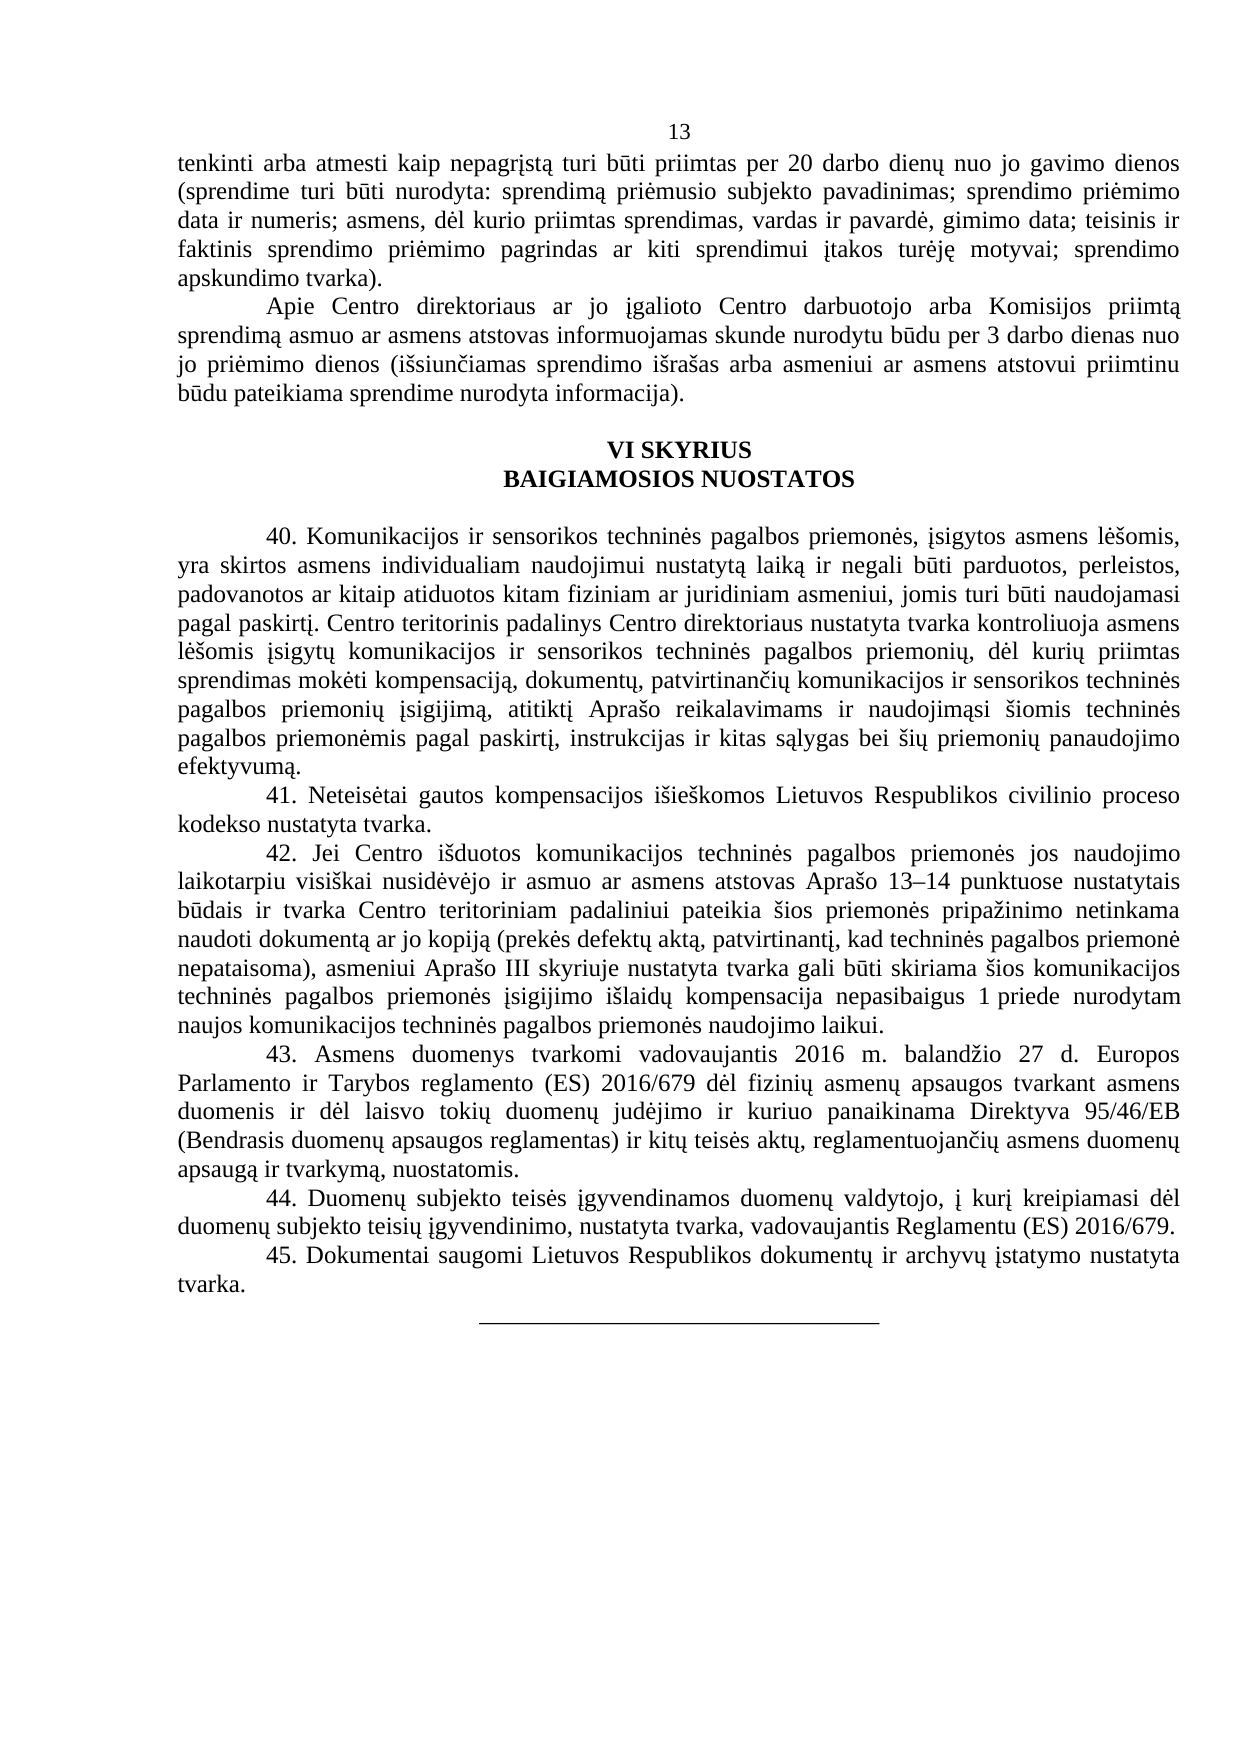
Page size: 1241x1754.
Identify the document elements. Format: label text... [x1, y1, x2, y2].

text Apie Centro direktoriaus ar jo įgalioto Centro darbuotojo arba Komisijos priimtą sprendimą asmuo ar asmens atstovas informuojamas skunde nurodytu būdu per 3 darbo dienas nuo jo priėmimo dienos (išsiunčiamas sprendimo išrašas arba asmeniui ar asmens atstovui priimtinu būdu pateikiama sprendime nurodyta informacija). [177, 291, 1181, 406]
text 43. Asmens duomenys tvarkomi vadovaujantis 2016 m. balandžio 27 d. Europos Parlamento ir Tarybos reglamento (ES) 2016/679 dėl fizinių asmenų apsaugos tvarkant asmens duomenis ir dėl laisvo tokių duomenų judėjimo ir kuriuo panaikinama Direktyva 95/46/EB (Bendrasis duomenų apsaugos reglamentas) ir kitų teisės aktų, reglamentuojančių asmens duomenų apsaugą ir tvarkymą, nuostatomis. [177, 1039, 1181, 1183]
text ________________________________ [177, 1298, 1181, 1326]
text 44. Duomenų subjekto teisės įgyvendinamos duomenų valdytojo, į kurį kreipiamasi dėl duomenų subjekto teisių įgyvendinimo, nustatyta tvarka, vadovaujantis Reglamentu (ES) 2016/679. [177, 1183, 1181, 1240]
text BAIGIAMOSIOS NUOSTATOS [177, 464, 1181, 493]
text 42. Jei Centro išduotos komunikacijos techninės pagalbos priemonės jos naudojimo laikotarpiu visiškai nusidėvėjo ir asmuo ar asmens atstovas Aprašo 13–14 punktuose nustatytais būdais ir tvarka Centro teritoriniam padaliniui pateikia šios priemonės pripažinimo netinkama naudoti dokumentą ar jo kopiją (prekės defektų aktą, patvirtinantį, kad techninės pagalbos priemonė nepataisoma), asmeniui Aprašo III skyriuje nustatyta tvarka gali būti skiriama šios komunikacijos techninės pagalbos priemonės įsigijimo išlaidų kompensacija nepasibaigus 1 priede nurodytam naujos komunikacijos techninės pagalbos priemonės naudojimo laikui. [177, 838, 1181, 1039]
text 40. Komunikacijos ir sensorikos techninės pagalbos priemonės, įsigytos asmens lėšomis, yra skirtos asmens individualiam naudojimui nustatytą laiką ir negali būti parduotos, perleistos, padovanotos ar kitaip atiduotos kitam fiziniam ar juridiniam asmeniui, jomis turi būti naudojamasi pagal paskirtį. Centro teritorinis padalinys Centro direktoriaus nustatyta tvarka kontroliuoja asmens lėšomis įsigytų komunikacijos ir sensorikos techninės pagalbos priemonių, dėl kurių priimtas sprendimas mokėti kompensaciją, dokumentų, patvirtinančių komunikacijos ir sensorikos techninės pagalbos priemonių įsigijimą, atitiktį Aprašo reikalavimams ir naudojimąsi šiomis techninės pagalbos priemonėmis pagal paskirtį, instrukcijas ir kitas sąlygas bei šių priemonių panaudojimo efektyvumą. [177, 521, 1181, 780]
text 41. Neteisėtai gautos kompensacijos išieškomos Lietuvos Respublikos civilinio proceso kodekso nustatyta tvarka. [177, 780, 1181, 838]
text tenkinti arba atmesti kaip nepagrįstą turi būti priimtas per 20 darbo dienų nuo jo gavimo dienos (sprendime turi būti nurodyta: sprendimą priėmusio subjekto pavadinimas; sprendimo priėmimo data ir numeris; asmens, dėl kurio priimtas sprendimas, vardas ir pavardė, gimimo data; teisinis ir faktinis sprendimo priėmimo pagrindas ar kiti sprendimui įtakos turėję motyvai; sprendimo apskundimo tvarka). [177, 148, 1181, 291]
text VI SKYRIUS [177, 435, 1181, 464]
text 45. Dokumentai saugomi Lietuvos Respublikos dokumentų ir archyvų įstatymo nustatyta tvarka. [177, 1240, 1181, 1298]
